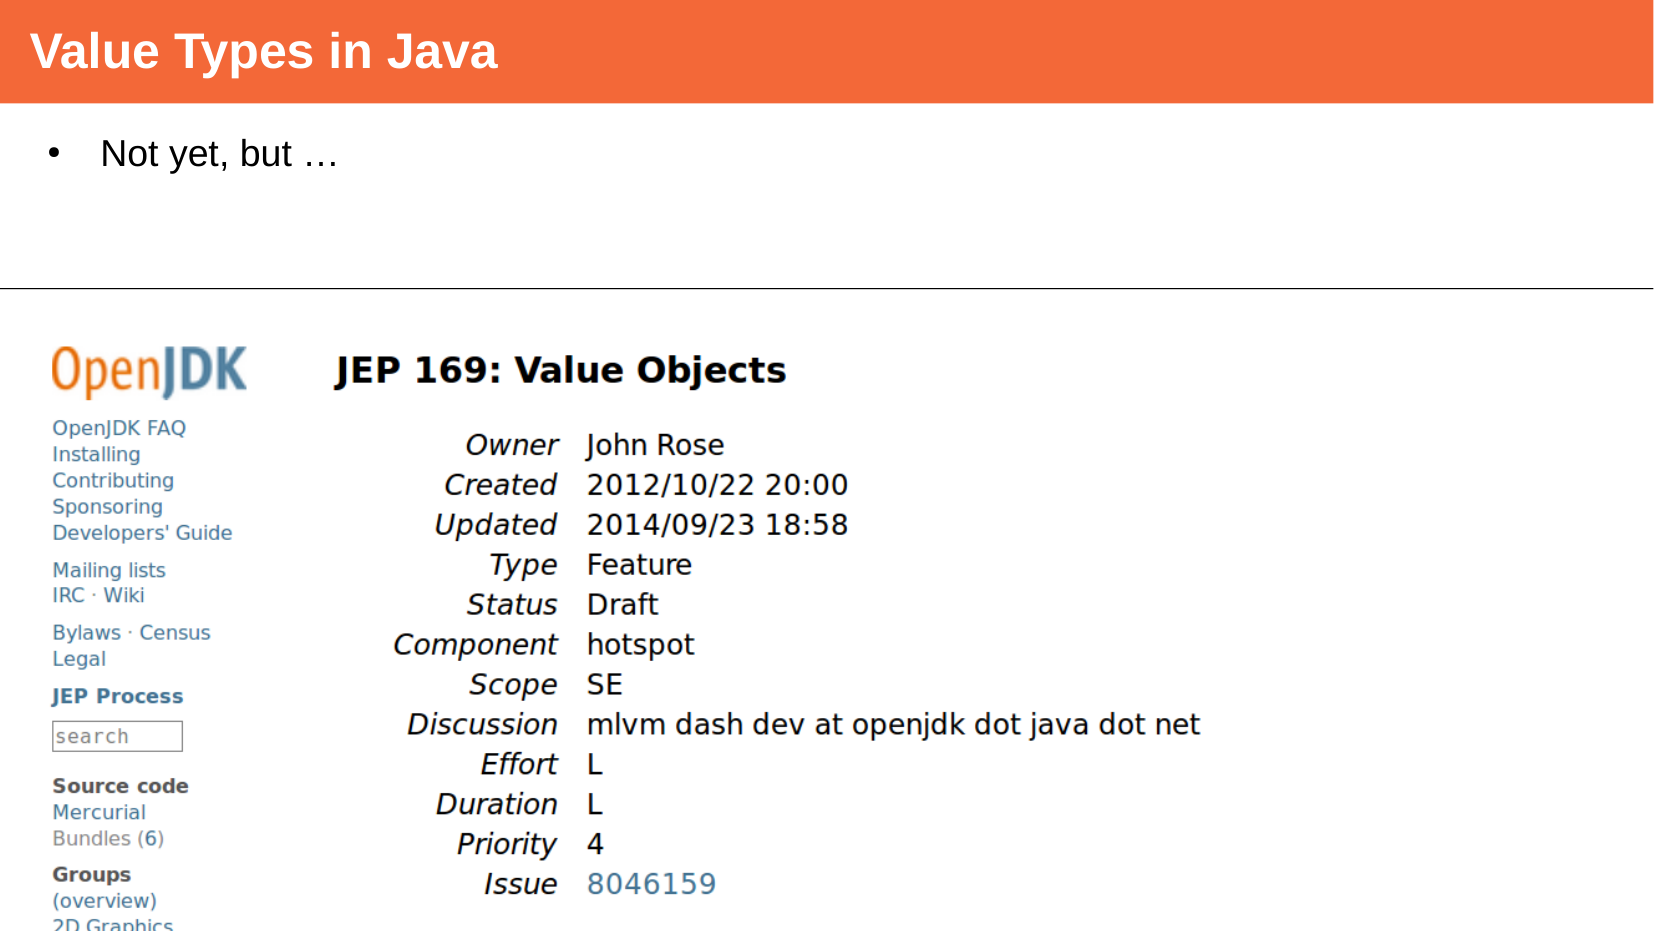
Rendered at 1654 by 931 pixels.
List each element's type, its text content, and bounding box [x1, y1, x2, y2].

picture [0, 288, 1654, 931]
title Value Types in Java [0, 0, 1654, 104]
list Not yet, but … [29, 132, 1625, 288]
